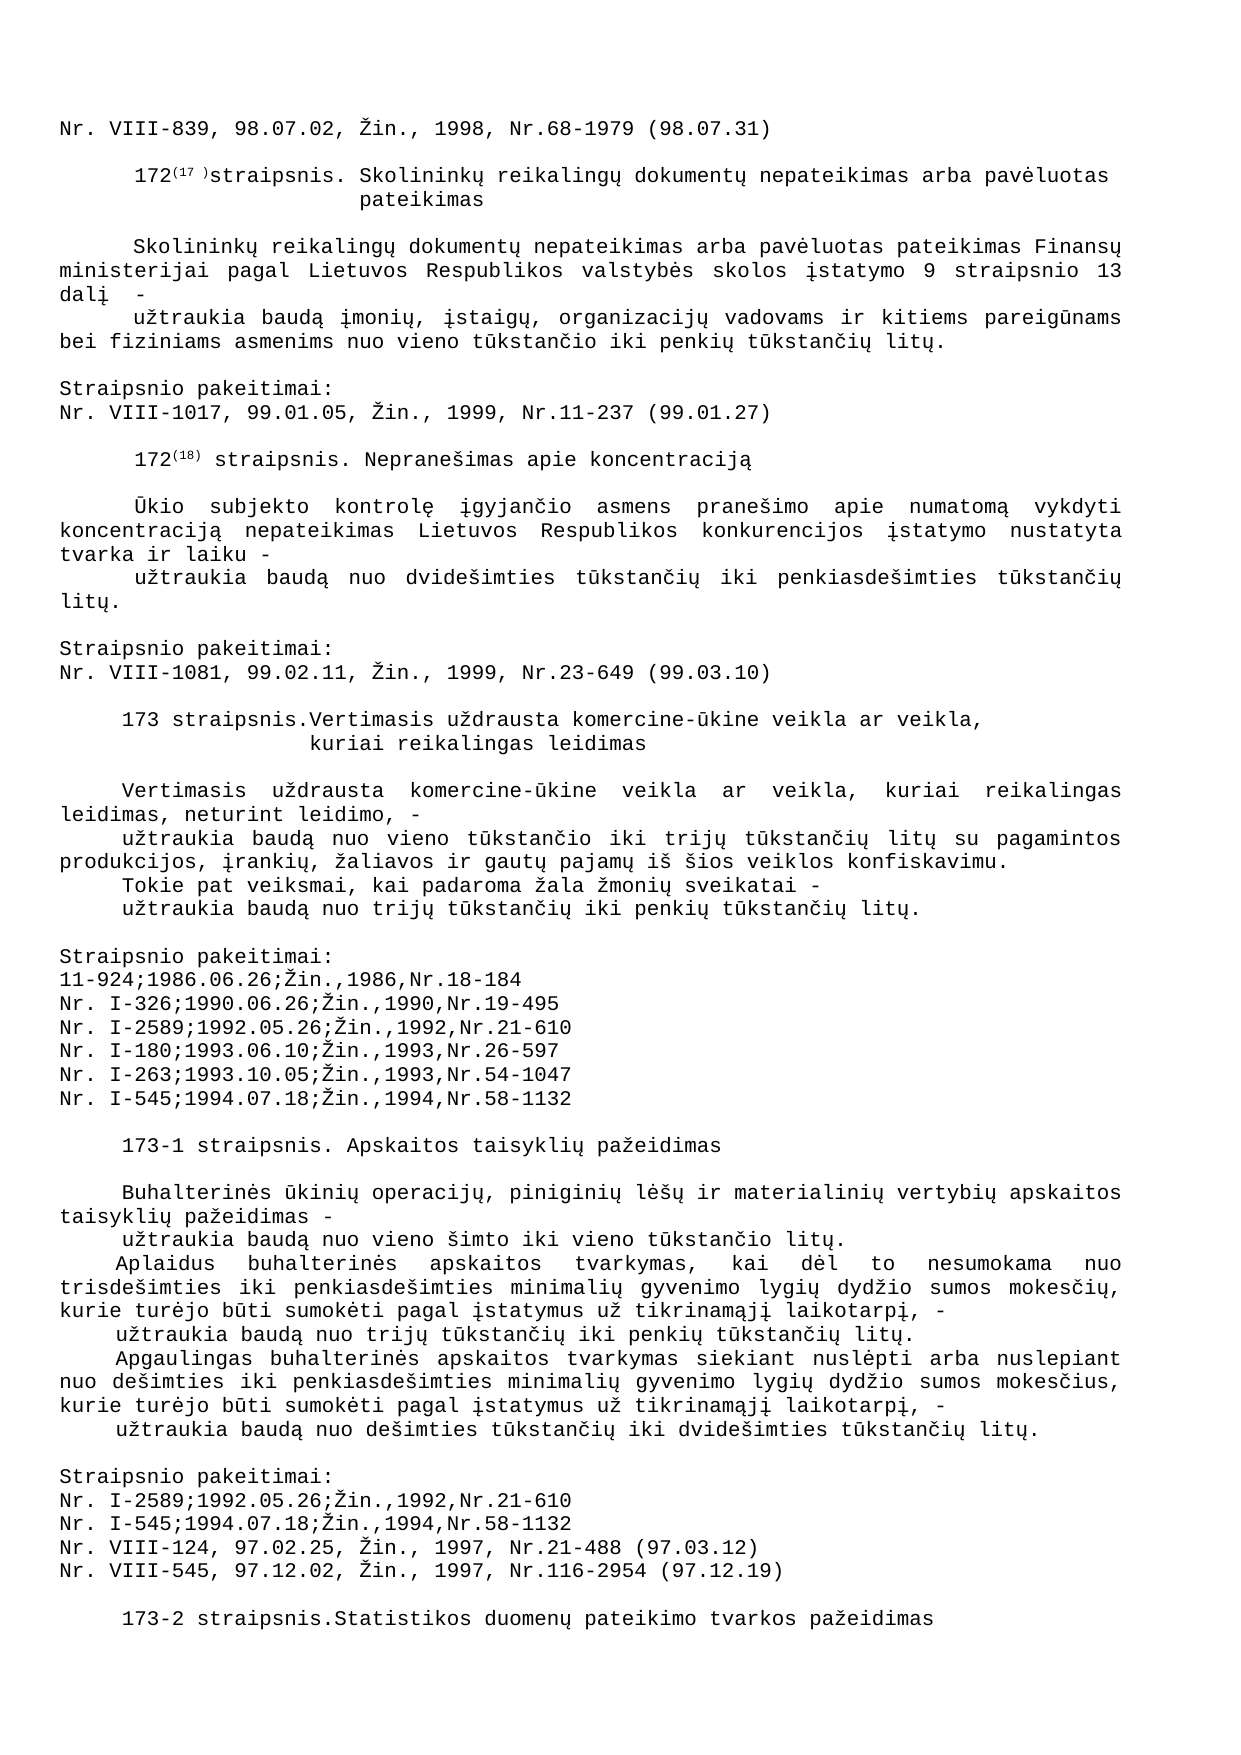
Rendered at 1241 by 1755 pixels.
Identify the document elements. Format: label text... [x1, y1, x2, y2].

text Nr. VIII-839, 98.07.02, Žin., 1998, Nr.68-1979 (98.07.31) [59, 118, 1122, 142]
text Nr. I-545;1994.07.18;Žin.,1994,Nr.58-1132 [59, 1088, 1122, 1111]
text 173-2 straipsnis.Statistikos duomenų pateikimo tvarkos pažeidimas [59, 1608, 1122, 1631]
text Nr. VIII-1017, 99.01.05, Žin., 1999, Nr.11-237 (99.01.27) [59, 402, 1122, 426]
text Nr. I-263;1993.10.05;Žin.,1993,Nr.54-1047 [59, 1064, 1122, 1088]
text Straipsnio pakeitimai: [59, 638, 1122, 662]
text 172(18) straipsnis. Nepranešimas apie koncentraciją [59, 449, 1122, 473]
text 173 straipsnis.Vertimasis uždrausta komercine-ūkine veikla ar veikla, [59, 709, 1122, 733]
text Straipsnio pakeitimai: [59, 946, 1122, 969]
text užtraukia baudą įmonių, įstaigų, organizacijų vadovams ir kitiems pareigūnams bei fiziniams asmenims nuo vieno tūkstančio iki penkių tūkstančių litų. [59, 307, 1122, 354]
text Vertimasis uždrausta komercine-ūkine veikla ar veikla, kuriai reikalingas leidimas, neturint leidimo, - [59, 780, 1122, 827]
text Nr. VIII-124, 97.02.25, Žin., 1997, Nr.21-488 (97.03.12) [59, 1537, 1122, 1561]
text Straipsnio pakeitimai: [59, 378, 1122, 402]
text Buhalterinės ūkinių operacijų, piniginių lėšų ir materialinių vertybių apskaitos taisyklių pažeidimas - [59, 1182, 1122, 1229]
text Nr. I-2589;1992.05.26;Žin.,1992,Nr.21-610 [59, 1489, 1122, 1513]
text užtraukia baudą nuo dešimties tūkstančių iki dvidešimties tūkstančių litų. [59, 1419, 1122, 1442]
text Apgaulingas buhalterinės apskaitos tvarkymas siekiant nuslėpti arba nuslepiant nuo dešimties iki penkiasdešimties minimalių gyvenimo lygių dydžio sumos mokesčius, kurie turėjo būti sumokėti pagal įstatymus už tikrinamąjį laikotarpį, - [59, 1348, 1122, 1419]
text užtraukia baudą nuo vieno tūkstančio iki trijų tūkstančių litų su pagamintos produkcijos, įrankių, žaliavos ir gautų pajamų iš šios veiklos konfiskavimu. [59, 827, 1122, 875]
text 173-1 straipsnis. Apskaitos taisyklių pažeidimas [59, 1135, 1122, 1158]
text Nr. VIII-1081, 99.02.11, Žin., 1999, Nr.23-649 (99.03.10) [59, 662, 1122, 686]
text Nr. I-2589;1992.05.26;Žin.,1992,Nr.21-610 [59, 1017, 1122, 1040]
text užtraukia baudą nuo trijų tūkstančių iki penkių tūkstančių litų. [59, 1324, 1122, 1348]
text Nr. I-545;1994.07.18;Žin.,1994,Nr.58-1132 [59, 1513, 1122, 1537]
text Skolininkų reikalingų dokumentų nepateikimas arba pavėluotas pateikimas Finansų ministerijai pagal Lietuvos Respublikos valstybės skolos įstatymo 9 straipsnio 13 dalį - [59, 236, 1122, 307]
text 11-924;1986.06.26;Žin.,1986,Nr.18-184 [59, 969, 1122, 993]
text Nr. VIII-545, 97.12.02, Žin., 1997, Nr.116-2954 (97.12.19) [59, 1561, 1122, 1584]
text Tokie pat veiksmai, kai padaroma žala žmonių sveikatai - [59, 875, 1122, 898]
text Nr. I-180;1993.06.10;Žin.,1993,Nr.26-597 [59, 1040, 1122, 1064]
text Nr. I-326;1990.06.26;Žin.,1990,Nr.19-495 [59, 993, 1122, 1017]
text kuriai reikalingas leidimas [59, 733, 1122, 757]
text užtraukia baudą nuo dvidešimties tūkstančių iki penkiasdešimties tūkstančių litų. [59, 567, 1122, 615]
text Aplaidus buhalterinės apskaitos tvarkymas, kai dėl to nesumokama nuo trisdešimties iki penkiasdešimties minimalių gyvenimo lygių dydžio sumos mokesčių, kurie turėjo būti sumokėti pagal įstatymus už tikrinamąjį laikotarpį, - [59, 1253, 1122, 1324]
text Straipsnio pakeitimai: [59, 1466, 1122, 1489]
text Ūkio subjekto kontrolę įgyjančio asmens pranešimo apie numatomą vykdyti koncentraciją nepateikimas Lietuvos Respublikos konkurencijos įstatymo nustatyta tvarka ir laiku - [59, 496, 1122, 567]
text 172(17 )straipsnis. Skolininkų reikalingų dokumentų nepateikimas arba pavėluotas pateikimas [134, 165, 1122, 213]
text užtraukia baudą nuo vieno šimto iki vieno tūkstančio litų. [59, 1229, 1122, 1253]
text užtraukia baudą nuo trijų tūkstančių iki penkių tūkstančių litų. [59, 898, 1122, 922]
